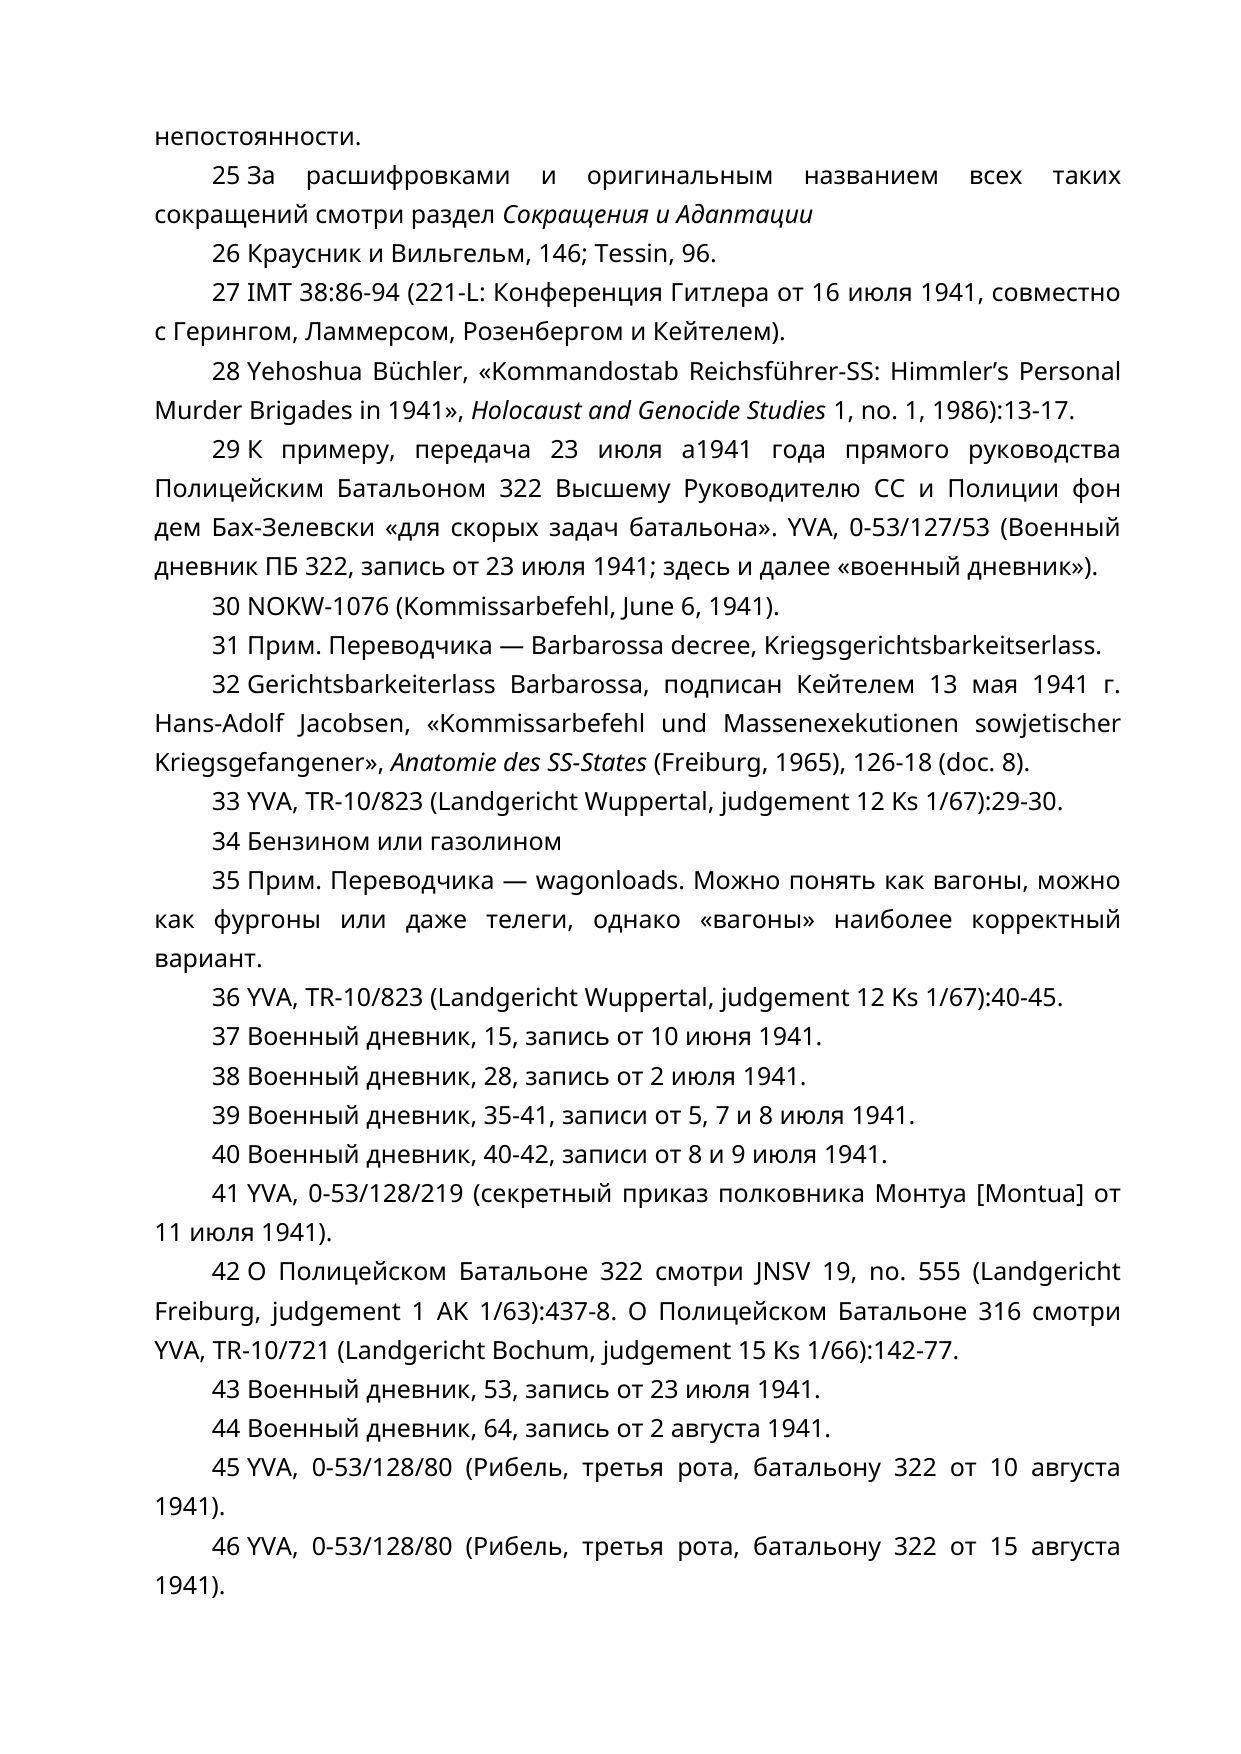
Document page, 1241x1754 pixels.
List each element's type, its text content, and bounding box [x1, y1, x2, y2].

text Военный дневник, 40-42, записи от 8 и 9 июля 1941. [118, 1136, 1122, 1171]
text Бензином или газолином [118, 823, 1122, 857]
text О Полицейском Батальоне 322 смотри JNSV 19, no. 555 (Landgericht Freiburg, judgement 1 AK 1/63):437-8. О Полицейском Батальоне 316 смотри YVA, TR-10/721 (Landgericht Bochum, judgement 15 Ks 1/66):142-77. [118, 1254, 1122, 1366]
text К примеру, передача 23 июля а1941 года прямого руководства Полицейским Батальоном 322 Высшему Руководителю СС и Полиции фон дем Бах-Зелевски «для скорых задач батальона». YVA, 0-53/127/53 (Военный дневник ПБ 322, запись от 23 июля 1941; здесь и далее «военный дневник»). [118, 431, 1122, 583]
text непостоянности. [118, 118, 1122, 152]
text Yehoshua Büchler, «Kommandostab Reichsführer-SS: Himmler’s Personal Murder Brigades in 1941», Holocaust and Genocide Studies 1, no. 1, 1986):13-17. [118, 353, 1122, 426]
text Военный дневник, 28, запись от 2 июля 1941. [118, 1058, 1122, 1092]
text Прим. Переводчика — wagonloads. Можно понять как вагоны, можно как фургоны или даже телеги, однако «вагоны» наиболее корректный вариант. [118, 862, 1122, 975]
text Краусник и Вильгельм, 146; Tessin, 96. [118, 236, 1122, 270]
text NOKW-1076 (Kommissarbefehl, June 6, 1941). [118, 588, 1122, 622]
text YVA, TR-10/823 (Landgericht Wuppertal, judgement 12 Ks 1/67):40-45. [118, 980, 1122, 1014]
text За расшифровками и оригинальным названием всех таких сокращений смотри раздел Сокращения и Адаптации [118, 157, 1122, 231]
text Военный дневник, 64, запись от 2 августа 1941. [118, 1411, 1122, 1445]
text Gerichtsbarkeiterlass Barbarossa, подписан Кейтелем 13 мая 1941 г. Hans-Adolf Jacobsen, «Kommissarbefehl und Massenexekutionen sowjetischer Kriegsgefangener», Anatomie des SS-States (Freiburg, 1965), 126-18 (doc. 8). [118, 666, 1122, 779]
text Военный дневник, 53, запись от 23 июля 1941. [118, 1371, 1122, 1406]
text YVA, 0-53/128/219 (секретный приказ полковника Монтуа [Montua] от 11 июля 1941). [118, 1176, 1122, 1249]
text YVA, TR-10/823 (Landgericht Wuppertal, judgement 12 Ks 1/67):29-30. [118, 784, 1122, 818]
text Прим. Переводчика — Barbarossa decree, Kriegsgerichtsbarkeitserlass. [118, 627, 1122, 661]
text Военный дневник, 35-41, записи от 5, 7 и 8 июля 1941. [118, 1097, 1122, 1131]
text Военный дневник, 15, запись от 10 июня 1941. [118, 1019, 1122, 1053]
text YVA, 0-53/128/80 (Рибель, третья рота, батальону 322 от 10 августа 1941). [118, 1450, 1122, 1523]
text IMT 38:86-94 (221-L: Конференция Гитлера от 16 июля 1941, совместно с Герингом, Ламмерсом, Розенбергом и Кейтелем). [118, 275, 1122, 348]
text YVA, 0-53/128/80 (Рибель, третья рота, батальону 322 от 15 августа 1941). [118, 1528, 1122, 1601]
